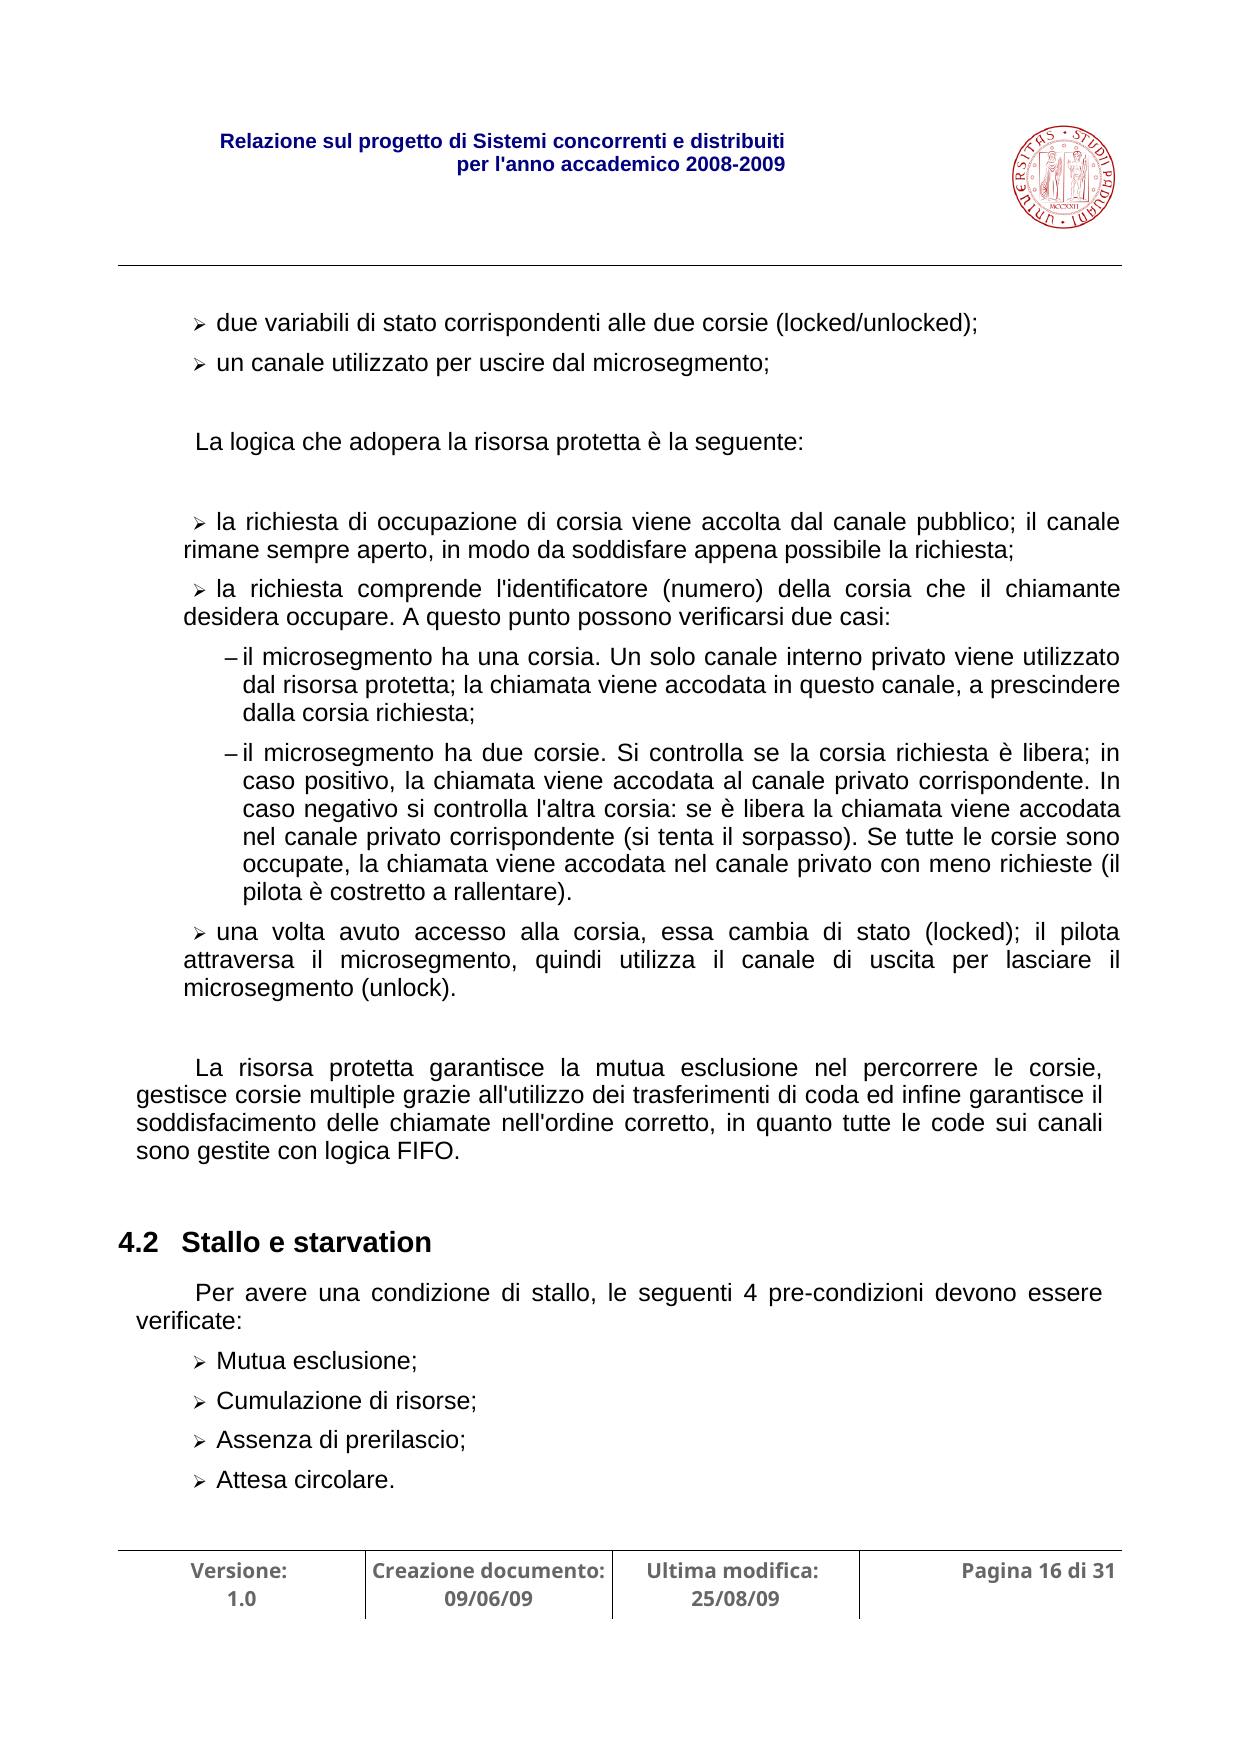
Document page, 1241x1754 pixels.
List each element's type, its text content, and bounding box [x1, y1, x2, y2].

list due variabili di stato corrispondenti alle due corsie (locked/unlocked); [183, 309, 1122, 337]
list il microsegmento ha una corsia. Un solo canale interno privato viene utilizzato dal risorsa protetta; la chiamata viene accodata in questo canale, a prescindere dalla corsia richiesta; [224, 643, 1122, 727]
list una volta avuto accesso alla corsia, essa cambia di stato (locked); il pilota attraversa il microsegmento, quindi utilizza il canale di uscita per lasciare il microsegmento (unlock). [183, 918, 1122, 1002]
text La risorsa protetta garantisce la mutua esclusione nel percorrere le corsie, gestisce corsie multiple grazie all'utilizzo dei trasferimenti di coda ed infine garantisce il soddisfacimento delle chiamate nell'ordine corretto, in quanto tutte le code sui canali sono gestite con logica FIFO. [136, 1053, 1104, 1165]
list Cumulazione di risorse; [183, 1386, 1122, 1414]
list il microsegmento ha due corsie. Si controlla se la corsia richiesta è libera; in caso positivo, la chiamata viene accodata al canale privato corrispondente. In caso negativo si controlla l'altra corsia: se è libera la chiamata viene accodata nel canale privato corrispondente (si tenta il sorpasso). Se tutte le corsie sono occupate, la chiamata viene accodata nel canale privato con meno richieste (il pilota è costretto a rallentare). [224, 739, 1122, 906]
list la richiesta comprende l'identificatore (numero) della corsia che il chiamante desidera occupare. A questo punto possono verificarsi due casi: [183, 575, 1122, 631]
subtitle Stallo e starvation [118, 1226, 1122, 1258]
list la richiesta di occupazione di corsia viene accolta dal canale pubblico; il canale rimane sempre aperto, in modo da soddisfare appena possibile la richiesta; [183, 508, 1122, 563]
text Per avere una condizione di stallo, le seguenti 4 pre-condizioni devono essere verificate: [136, 1279, 1104, 1335]
list un canale utilizzato per uscire dal microsegmento; [183, 348, 1122, 376]
list Assenza di prerilascio; [183, 1426, 1122, 1454]
list Mutua esclusione; [183, 1347, 1122, 1374]
picture [1010, 123, 1117, 231]
list Attesa circolare. [183, 1466, 1122, 1494]
text La logica che adopera la risorsa protetta è la seguente: [136, 428, 1104, 456]
